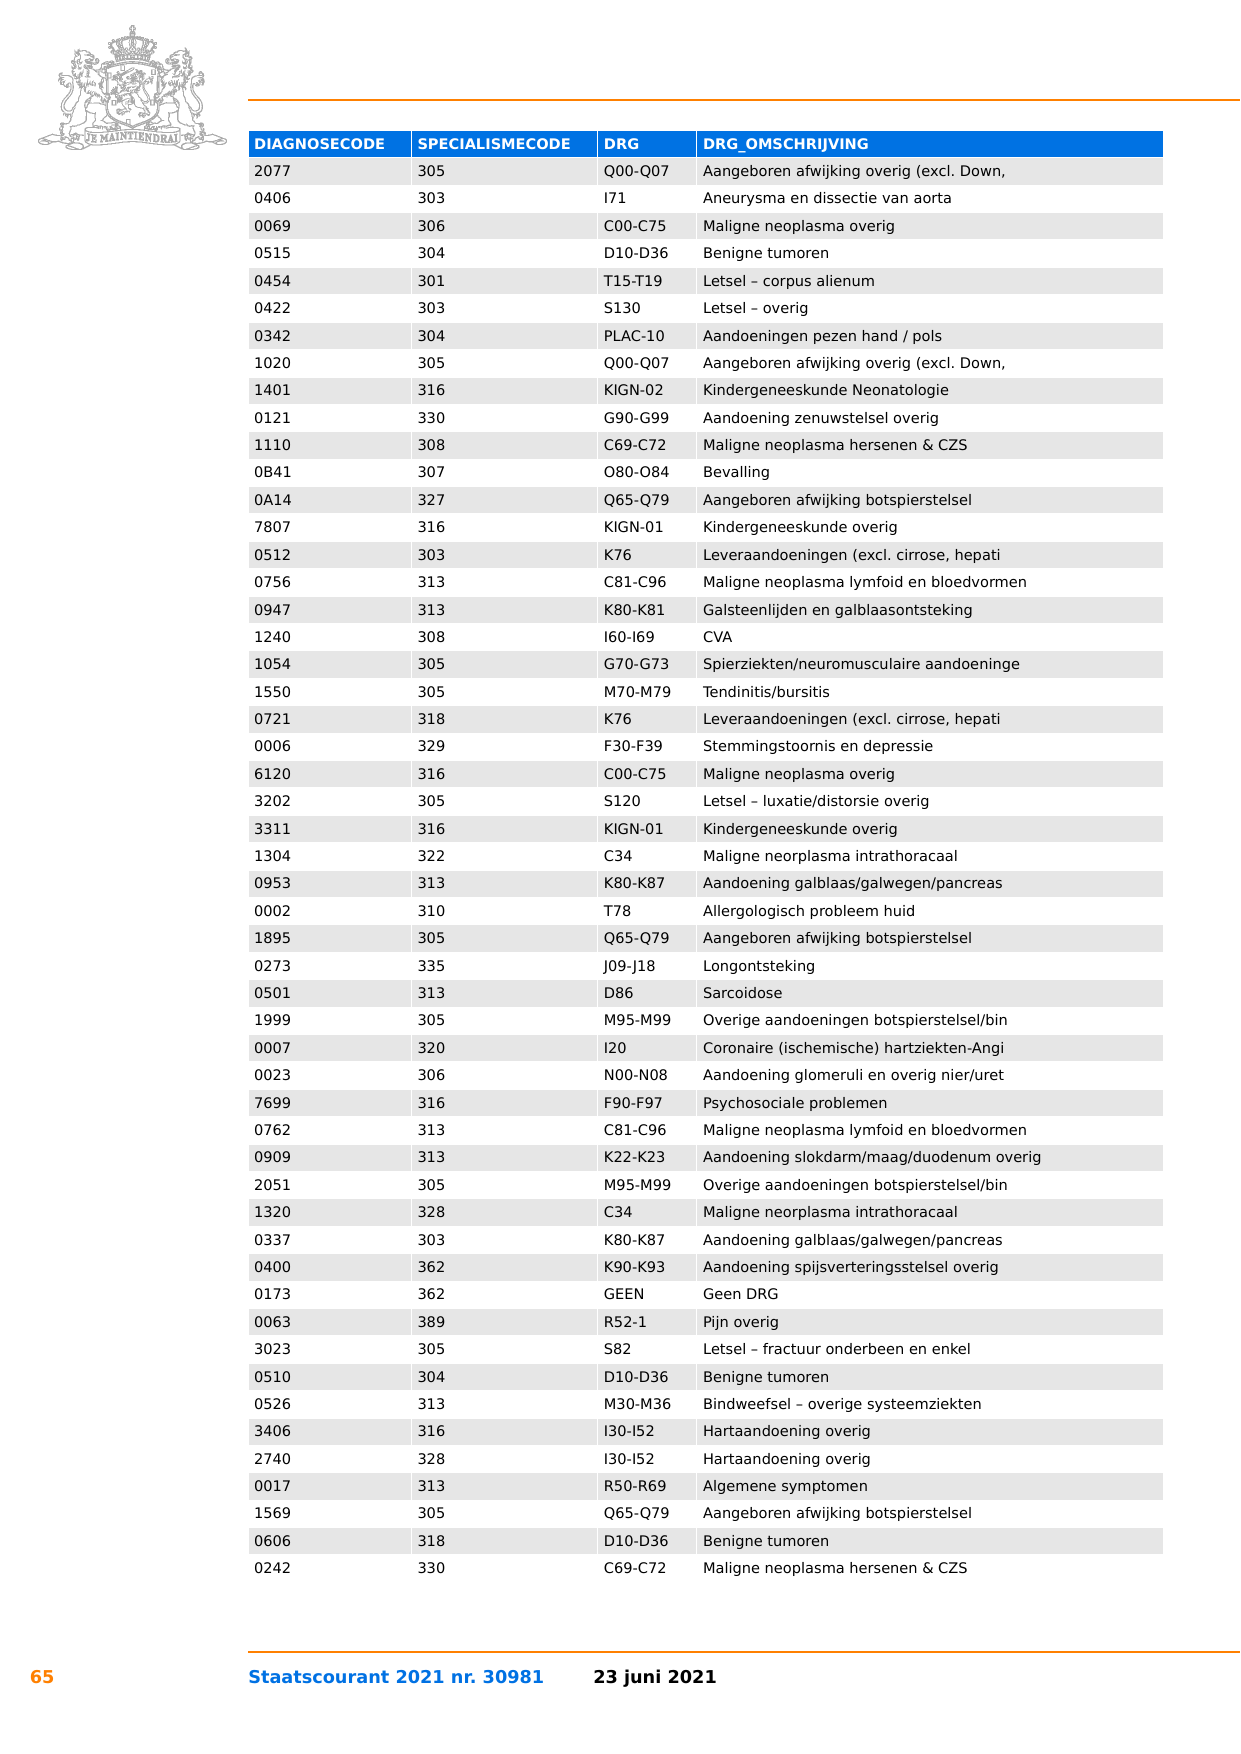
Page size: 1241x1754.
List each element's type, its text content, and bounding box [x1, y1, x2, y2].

table_cell Longontsteking [697, 953, 1163, 979]
table_cell Pijn overig [697, 1309, 1163, 1335]
table_cell Geen DRG [697, 1282, 1163, 1308]
table_cell 305 [412, 679, 597, 705]
table_cell Overige aandoeningen botspierstelsel/bin [697, 1172, 1163, 1198]
table_cell Aangeboren afwijking overig (excl. Down, [697, 350, 1163, 376]
table_cell Kindergeneeskunde overig [697, 816, 1163, 842]
table_cell Q00-Q07 [598, 158, 696, 185]
table_cell 322 [412, 843, 597, 869]
table_cell 0947 [249, 597, 411, 623]
table_cell Benigne tumoren [697, 1364, 1163, 1390]
table_cell Maligne neoplasma lymfoid en bloedvormen [697, 1117, 1163, 1143]
table_cell 318 [412, 1528, 597, 1554]
table_cell 0337 [249, 1227, 411, 1253]
table_header SPECIALISMECODE [412, 131, 597, 157]
table_cell Q00-Q07 [598, 350, 696, 376]
table_cell 1240 [249, 624, 411, 650]
table_cell PLAC-10 [598, 323, 696, 349]
table_cell 0B41 [249, 460, 411, 486]
table_cell Kindergeneeskunde overig [697, 515, 1163, 541]
table_cell 1401 [249, 378, 411, 404]
picture [38, 25, 227, 150]
table_cell 310 [412, 898, 597, 924]
table_cell 0512 [249, 542, 411, 568]
table_cell Leveraandoeningen (excl. cirrose, hepati [697, 542, 1163, 568]
table_cell 2740 [249, 1446, 411, 1472]
table_cell 0510 [249, 1364, 411, 1390]
table_cell 0006 [249, 734, 411, 760]
table_cell J09-J18 [598, 953, 696, 979]
table_cell F30-F39 [598, 734, 696, 760]
table_cell 316 [412, 816, 597, 842]
table_cell Aandoeningen pezen hand / pols [697, 323, 1163, 349]
table_cell 313 [412, 597, 597, 623]
table_cell Kindergeneeskunde Neonatologie [697, 378, 1163, 404]
table_cell 304 [412, 323, 597, 349]
table_cell 316 [412, 1090, 597, 1116]
table_cell C34 [598, 843, 696, 869]
table_cell C00-C75 [598, 213, 696, 239]
table_cell D86 [598, 980, 696, 1007]
table_cell 328 [412, 1199, 597, 1226]
table_cell I71 [598, 186, 696, 212]
table_cell D10-D36 [598, 1528, 696, 1554]
table_cell K80-K81 [598, 597, 696, 623]
table_cell K80-K87 [598, 1227, 696, 1253]
table_cell Maligne neoplasma lymfoid en bloedvormen [697, 569, 1163, 596]
table_cell 313 [412, 1473, 597, 1500]
table_cell 335 [412, 953, 597, 979]
table_cell 304 [412, 241, 597, 267]
table_cell Bindweefsel – overige systeemziekten [697, 1391, 1163, 1417]
table_cell Letsel – overig [697, 295, 1163, 322]
table_cell 308 [412, 432, 597, 459]
table_cell 0756 [249, 569, 411, 596]
table_cell Maligne neoplasma hersenen & CZS [697, 1556, 1163, 1582]
table_cell 313 [412, 1391, 597, 1417]
table_cell Aandoening galblaas/galwegen/pancreas [697, 1227, 1163, 1253]
table_cell 313 [412, 871, 597, 897]
table_cell 330 [412, 405, 597, 431]
table_cell 0721 [249, 706, 411, 733]
table_cell 305 [412, 1336, 597, 1363]
table_cell Galsteenlijden en galblaasontsteking [697, 597, 1163, 623]
table_cell 0501 [249, 980, 411, 1007]
table_cell 0069 [249, 213, 411, 239]
table_cell Benigne tumoren [697, 1528, 1163, 1554]
table_cell Letsel – corpus alienum [697, 268, 1163, 294]
table_cell T78 [598, 898, 696, 924]
table_cell Aangeboren afwijking overig (excl. Down, [697, 158, 1163, 185]
table_cell 0515 [249, 241, 411, 267]
table_cell K22-K23 [598, 1145, 696, 1171]
table_cell 1320 [249, 1199, 411, 1226]
table_cell 0A14 [249, 487, 411, 513]
table_cell 3023 [249, 1336, 411, 1363]
table_cell 308 [412, 624, 597, 650]
table_cell 305 [412, 1172, 597, 1198]
table_cell Overige aandoeningen botspierstelsel/bin [697, 1008, 1163, 1034]
table_cell 1569 [249, 1501, 411, 1527]
table_header DRG [598, 131, 696, 157]
table_cell 0242 [249, 1556, 411, 1582]
table_cell 303 [412, 186, 597, 212]
table_cell 0023 [249, 1063, 411, 1089]
table_cell 7699 [249, 1090, 411, 1116]
table_cell Algemene symptomen [697, 1473, 1163, 1500]
table_cell 0606 [249, 1528, 411, 1554]
table_cell 0762 [249, 1117, 411, 1143]
table_cell 0909 [249, 1145, 411, 1171]
table_cell Maligne neoplasma hersenen & CZS [697, 432, 1163, 459]
table_header DIAGNOSECODE [249, 131, 411, 157]
table_cell Sarcoidose [697, 980, 1163, 1007]
table_cell CVA [697, 624, 1163, 650]
table_cell Coronaire (ischemische) hartziekten-Angi [697, 1035, 1163, 1061]
table_cell 305 [412, 925, 597, 952]
table_cell C69-C72 [598, 432, 696, 459]
table_cell 0422 [249, 295, 411, 322]
table_cell 1895 [249, 925, 411, 952]
table_cell T15-T19 [598, 268, 696, 294]
table_cell I20 [598, 1035, 696, 1061]
table_cell G70-G73 [598, 651, 696, 678]
table_cell 316 [412, 761, 597, 787]
table_cell KIGN-01 [598, 515, 696, 541]
table_cell 305 [412, 1008, 597, 1034]
table_cell KIGN-01 [598, 816, 696, 842]
table_cell 3311 [249, 816, 411, 842]
table_cell 320 [412, 1035, 597, 1061]
table_cell Aneurysma en dissectie van aorta [697, 186, 1163, 212]
table_cell 316 [412, 515, 597, 541]
table_cell C34 [598, 1199, 696, 1226]
table_cell 305 [412, 1501, 597, 1527]
table_cell KIGN-02 [598, 378, 696, 404]
table_cell 316 [412, 1419, 597, 1445]
table_cell Benigne tumoren [697, 241, 1163, 267]
table_cell 301 [412, 268, 597, 294]
table_cell 305 [412, 350, 597, 376]
table_cell Aandoening galblaas/galwegen/pancreas [697, 871, 1163, 897]
table_cell 313 [412, 980, 597, 1007]
table_cell 1304 [249, 843, 411, 869]
table_cell 318 [412, 706, 597, 733]
table_cell 3406 [249, 1419, 411, 1445]
table_cell 2051 [249, 1172, 411, 1198]
table_cell R52-1 [598, 1309, 696, 1335]
table_cell Maligne neoplasma overig [697, 213, 1163, 239]
table_cell 7807 [249, 515, 411, 541]
table_cell Aangeboren afwijking botspierstelsel [697, 487, 1163, 513]
table_cell Tendinitis/bursitis [697, 679, 1163, 705]
table_cell 303 [412, 542, 597, 568]
table_cell Aandoening slokdarm/maag/duodenum overig [697, 1145, 1163, 1171]
table_cell 2077 [249, 158, 411, 185]
table_cell 0342 [249, 323, 411, 349]
table_cell C81-C96 [598, 1117, 696, 1143]
table_cell 303 [412, 295, 597, 322]
table_cell Stemmingstoornis en depressie [697, 734, 1163, 760]
table_cell Psychosociale problemen [697, 1090, 1163, 1116]
table_cell O80-O84 [598, 460, 696, 486]
table_cell 0400 [249, 1254, 411, 1281]
table_cell 306 [412, 213, 597, 239]
table_cell Q65-Q79 [598, 925, 696, 952]
table_cell 328 [412, 1446, 597, 1472]
table_cell 307 [412, 460, 597, 486]
table_cell Letsel – fractuur onderbeen en enkel [697, 1336, 1163, 1363]
table_cell 0273 [249, 953, 411, 979]
table_cell I60-I69 [598, 624, 696, 650]
table_cell 0007 [249, 1035, 411, 1061]
table_cell 0002 [249, 898, 411, 924]
table_cell 313 [412, 1145, 597, 1171]
table_cell C00-C75 [598, 761, 696, 787]
table_cell K76 [598, 542, 696, 568]
table_cell M30-M36 [598, 1391, 696, 1417]
table_cell GEEN [598, 1282, 696, 1308]
table_cell 0017 [249, 1473, 411, 1500]
table_cell D10-D36 [598, 241, 696, 267]
table_cell 1110 [249, 432, 411, 459]
table_cell 305 [412, 789, 597, 815]
table_cell 305 [412, 158, 597, 185]
table_cell 0406 [249, 186, 411, 212]
table_cell 0526 [249, 1391, 411, 1417]
table_cell 362 [412, 1254, 597, 1281]
table_cell 389 [412, 1309, 597, 1335]
table_cell 316 [412, 378, 597, 404]
table_cell Q65-Q79 [598, 1501, 696, 1527]
table_cell K80-K87 [598, 871, 696, 897]
table_cell R50-R69 [598, 1473, 696, 1500]
table_cell I30-I52 [598, 1419, 696, 1445]
table_cell Leveraandoeningen (excl. cirrose, hepati [697, 706, 1163, 733]
table_cell Spierziekten/neuromusculaire aandoeninge [697, 651, 1163, 678]
table_cell 1550 [249, 679, 411, 705]
table_cell Hartaandoening overig [697, 1419, 1163, 1445]
table_cell 0173 [249, 1282, 411, 1308]
table_cell Letsel – luxatie/distorsie overig [697, 789, 1163, 815]
table_cell 313 [412, 569, 597, 596]
table_cell Q65-Q79 [598, 487, 696, 513]
table_cell 330 [412, 1556, 597, 1582]
table_cell Aangeboren afwijking botspierstelsel [697, 1501, 1163, 1527]
table_header DRG_OMSCHRIJVING [697, 131, 1163, 157]
table_cell Maligne neoplasma overig [697, 761, 1163, 787]
table_cell Aangeboren afwijking botspierstelsel [697, 925, 1163, 952]
table_cell K90-K93 [598, 1254, 696, 1281]
table_cell Aandoening spijsverteringsstelsel overig [697, 1254, 1163, 1281]
table_cell 0063 [249, 1309, 411, 1335]
table_cell C69-C72 [598, 1556, 696, 1582]
table_cell 362 [412, 1282, 597, 1308]
table_cell M95-M99 [598, 1172, 696, 1198]
table_cell 0454 [249, 268, 411, 294]
table_cell Maligne neorplasma intrathoracaal [697, 843, 1163, 869]
table_cell K76 [598, 706, 696, 733]
table_cell N00-N08 [598, 1063, 696, 1089]
table_cell 3202 [249, 789, 411, 815]
table_cell M95-M99 [598, 1008, 696, 1034]
table_cell 0121 [249, 405, 411, 431]
table_cell 304 [412, 1364, 597, 1390]
table_cell 0953 [249, 871, 411, 897]
table_cell 327 [412, 487, 597, 513]
table_cell Aandoening zenuwstelsel overig [697, 405, 1163, 431]
table_cell G90-G99 [598, 405, 696, 431]
table_cell Maligne neorplasma intrathoracaal [697, 1199, 1163, 1226]
table_cell D10-D36 [598, 1364, 696, 1390]
table_cell 313 [412, 1117, 597, 1143]
table_cell S82 [598, 1336, 696, 1363]
table_cell 305 [412, 651, 597, 678]
table_cell Aandoening glomeruli en overig nier/uret [697, 1063, 1163, 1089]
table_cell Allergologisch probleem huid [697, 898, 1163, 924]
table_cell M70-M79 [598, 679, 696, 705]
table_cell F90-F97 [598, 1090, 696, 1116]
table_cell I30-I52 [598, 1446, 696, 1472]
table_cell 6120 [249, 761, 411, 787]
table_cell 1999 [249, 1008, 411, 1034]
table_cell Hartaandoening overig [697, 1446, 1163, 1472]
table_cell 1054 [249, 651, 411, 678]
table_cell 306 [412, 1063, 597, 1089]
table_cell C81-C96 [598, 569, 696, 596]
table_cell 303 [412, 1227, 597, 1253]
table_cell S130 [598, 295, 696, 322]
table_cell Bevalling [697, 460, 1163, 486]
table_cell 1020 [249, 350, 411, 376]
table_cell 329 [412, 734, 597, 760]
table_cell S120 [598, 789, 696, 815]
